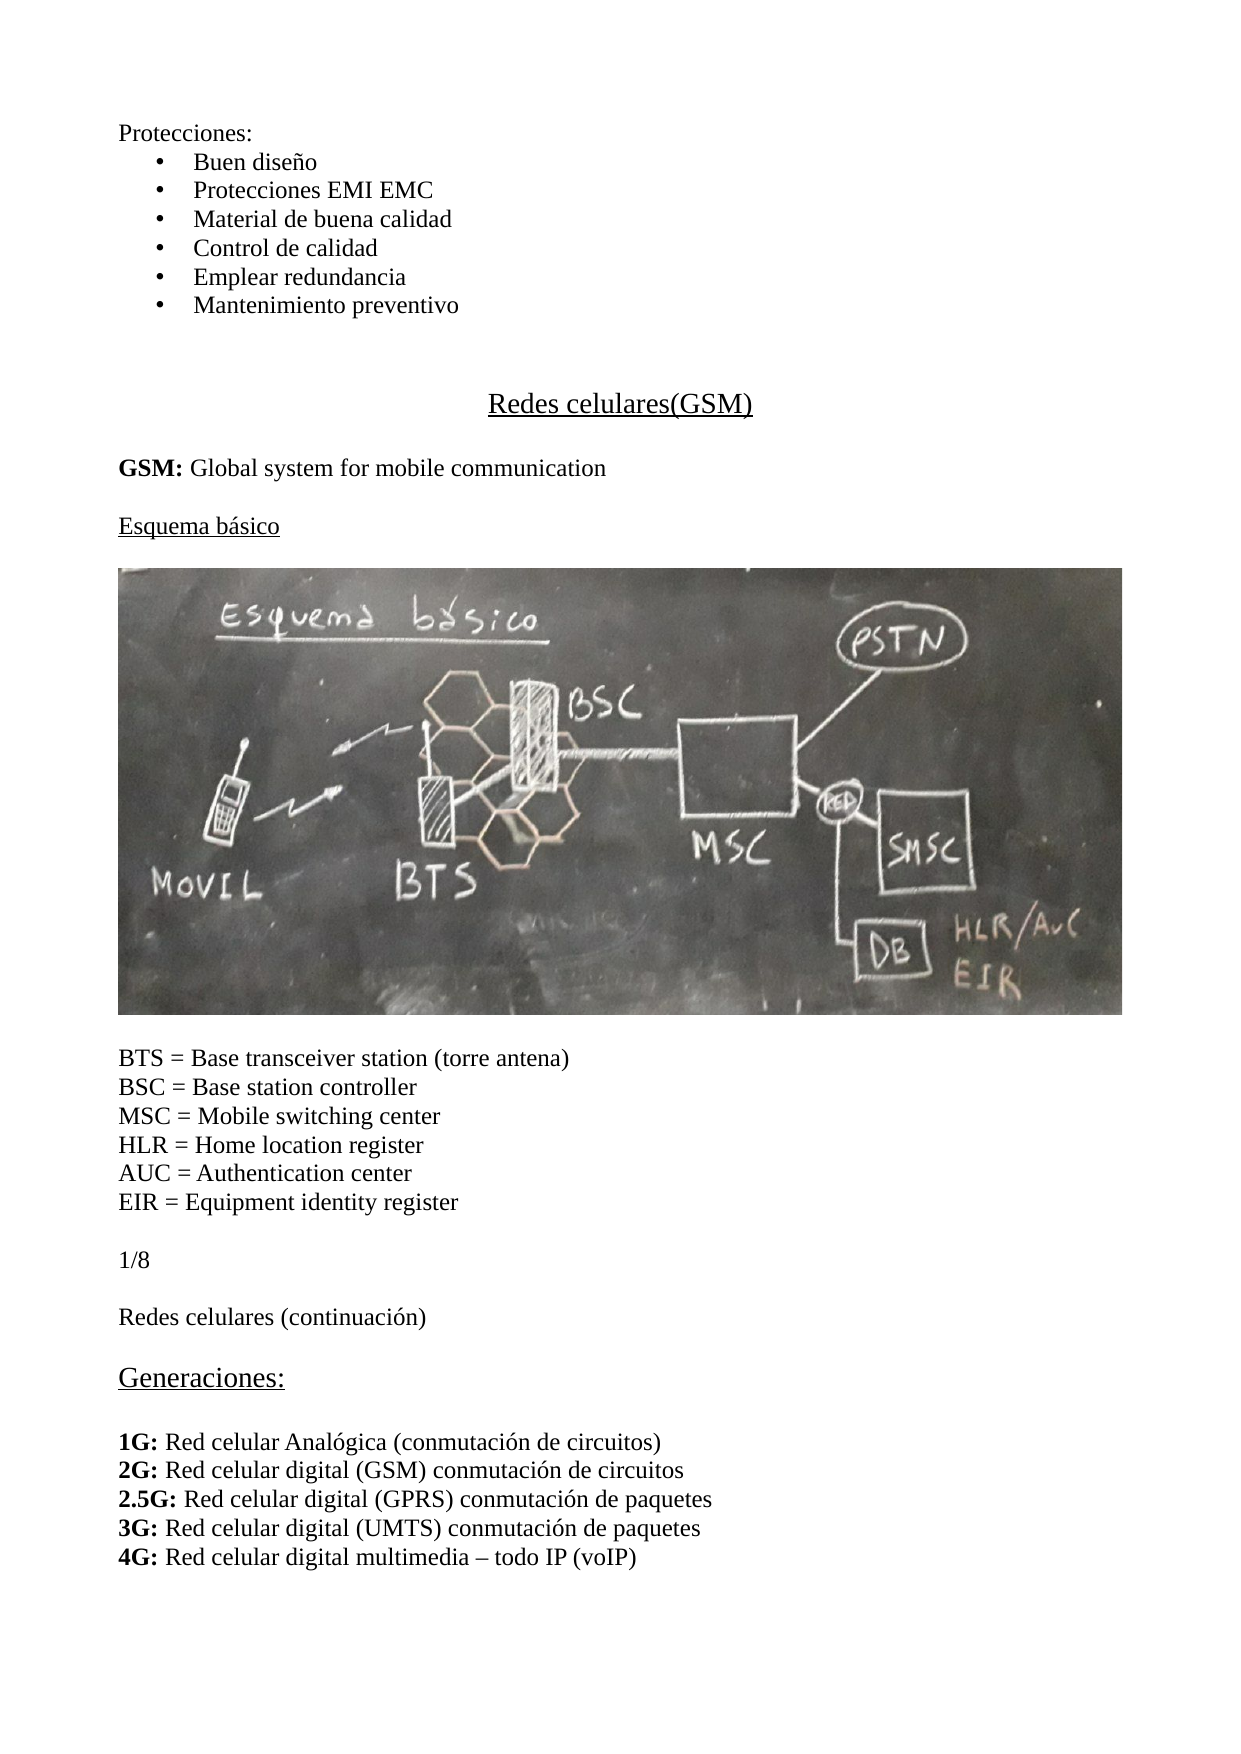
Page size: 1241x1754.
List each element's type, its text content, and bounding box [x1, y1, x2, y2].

list Mantenimiento preventivo [156, 291, 1122, 319]
text BSC = Base station controller [118, 1072, 1122, 1101]
text 3G: Red celular digital (UMTS) conmutación de paquetes [118, 1513, 1122, 1542]
text 1/8 [118, 1245, 1122, 1273]
text Redes celulares(GSM) [118, 386, 1122, 420]
list Protecciones EMI EMC [156, 176, 1122, 204]
text BTS = Base transceiver station (torre antena) [118, 1015, 1122, 1072]
text 1G: Red celular Analógica (conmutación de circuitos) [118, 1427, 1122, 1456]
text GSM: Global system for mobile communication [118, 453, 1122, 482]
text Redes celulares (continuación) [118, 1302, 1122, 1331]
text 4G: Red celular digital multimedia – todo IP (voIP) [118, 1542, 1122, 1571]
list Buen diseño [156, 147, 1122, 176]
list Control de calidad [156, 233, 1122, 262]
text Protecciones: [118, 118, 1122, 147]
list Material de buena calidad [156, 204, 1122, 233]
text Generaciones: [118, 1360, 1122, 1393]
text AUC = Authentication center [118, 1158, 1122, 1187]
text HLR = Home location register [118, 1130, 1122, 1158]
picture [118, 568, 1123, 1015]
text 2.5G: Red celular digital (GPRS) conmutación de paquetes [118, 1484, 1122, 1513]
text 2G: Red celular digital (GSM) conmutación de circuitos [118, 1456, 1122, 1484]
text EIR = Equipment identity register [118, 1187, 1122, 1216]
text Esquema básico [118, 511, 1122, 540]
list Emplear redundancia [156, 262, 1122, 291]
text MSC = Mobile switching center [118, 1101, 1122, 1130]
